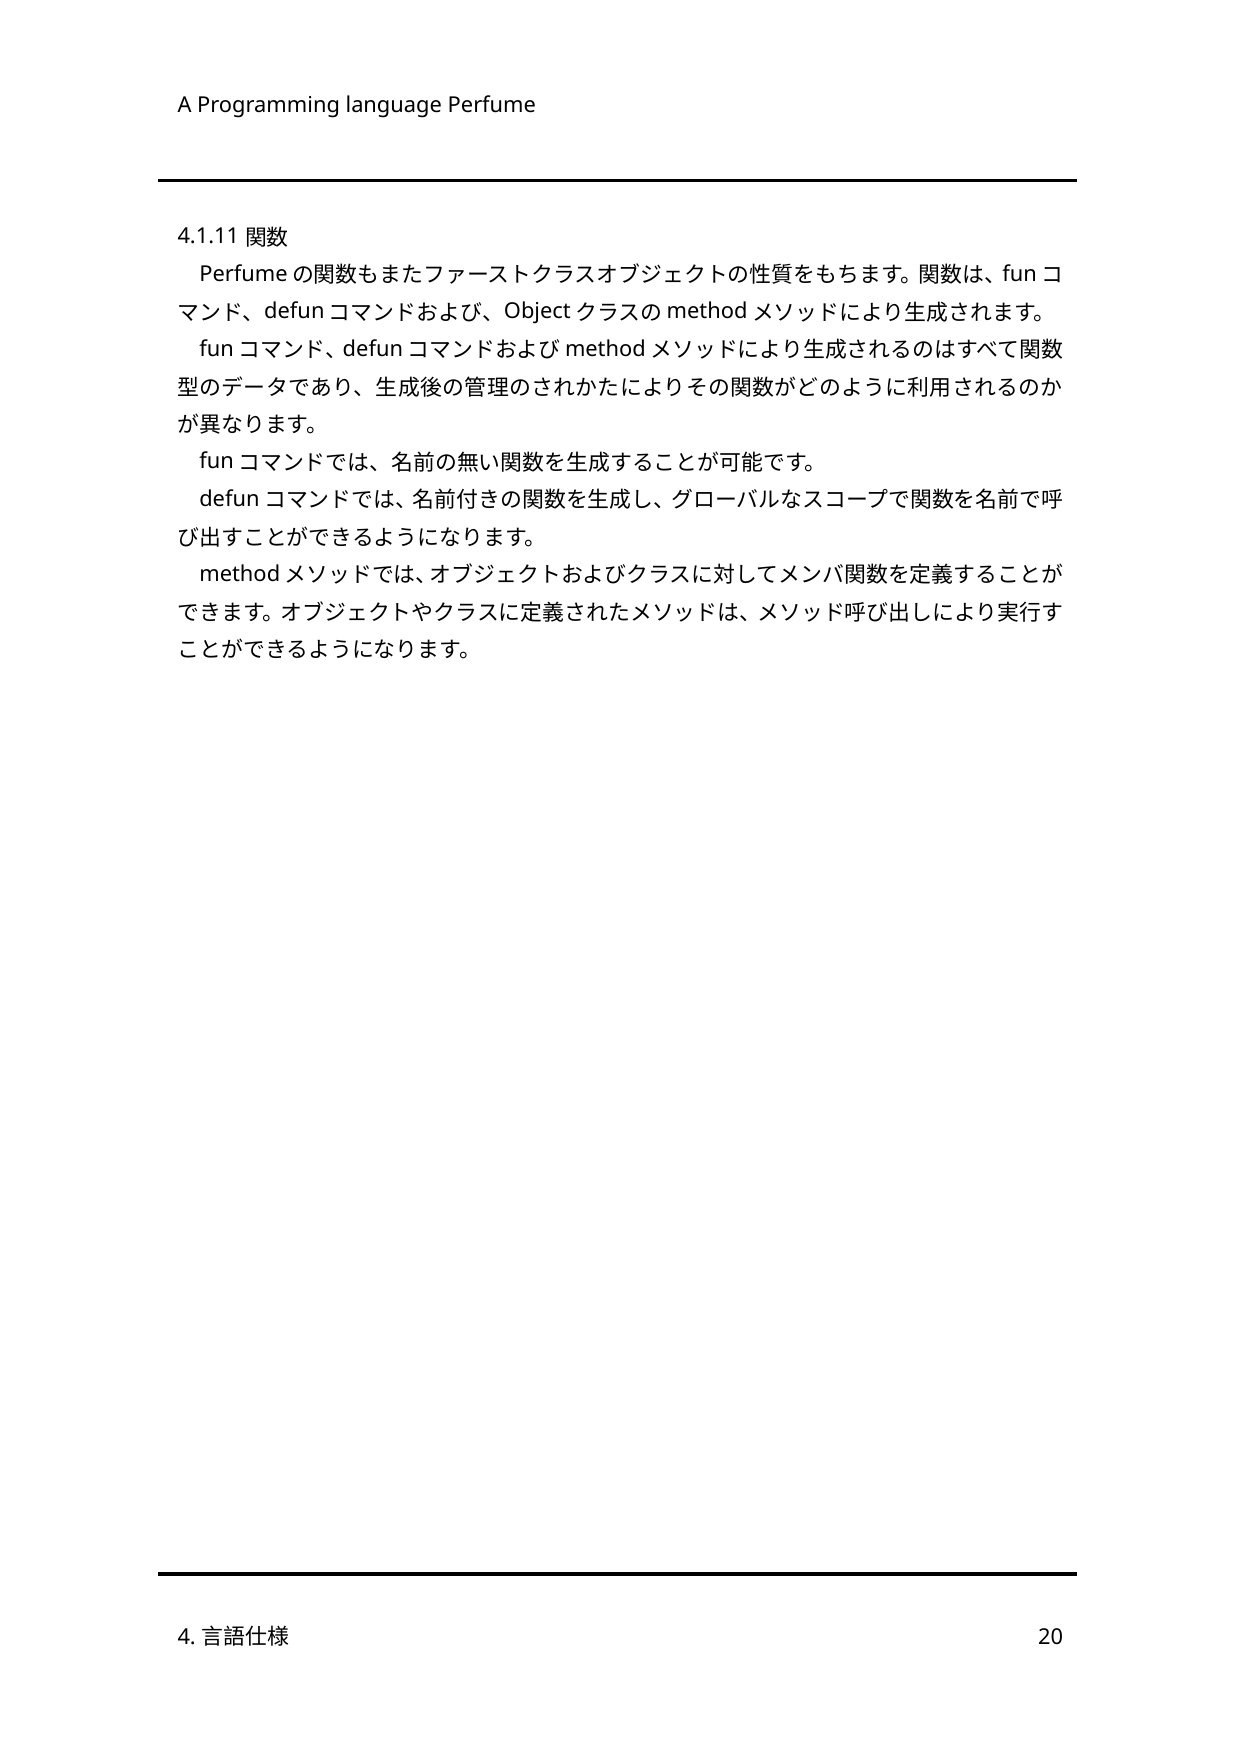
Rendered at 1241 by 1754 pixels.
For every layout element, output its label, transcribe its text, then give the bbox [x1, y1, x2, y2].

text funコマンド、defunコマンドおよびmethodメソッドにより生成されるのはすべて関数型のデータであり、生成後の管理のされかたによりその関数がどのように利用されるのかが異なります。 [177, 329, 1063, 442]
text defunコマンドでは、名前付きの関数を生成し、グローバルなスコープで関数を名前で呼び出すことができるようになります。 [177, 479, 1063, 554]
subtitle 4.1.11 関数 [177, 217, 1063, 254]
text funコマンドでは、名前の無い関数を生成することが可能です。 [177, 442, 1063, 479]
text methodメソッドでは、オブジェクトおよびクラスに対してメンバ関数を定義することができます。オブジェクトやクラスに定義されたメソッドは、メソッド呼び出しにより実行すことができるようになります。 [177, 554, 1063, 667]
text Perfumeの関数もまたファーストクラスオブジェクトの性質をもちます。関数は、funコマンド、defunコマンドおよび、Objectクラスのmethodメソッドにより生成されます。 [177, 254, 1063, 329]
